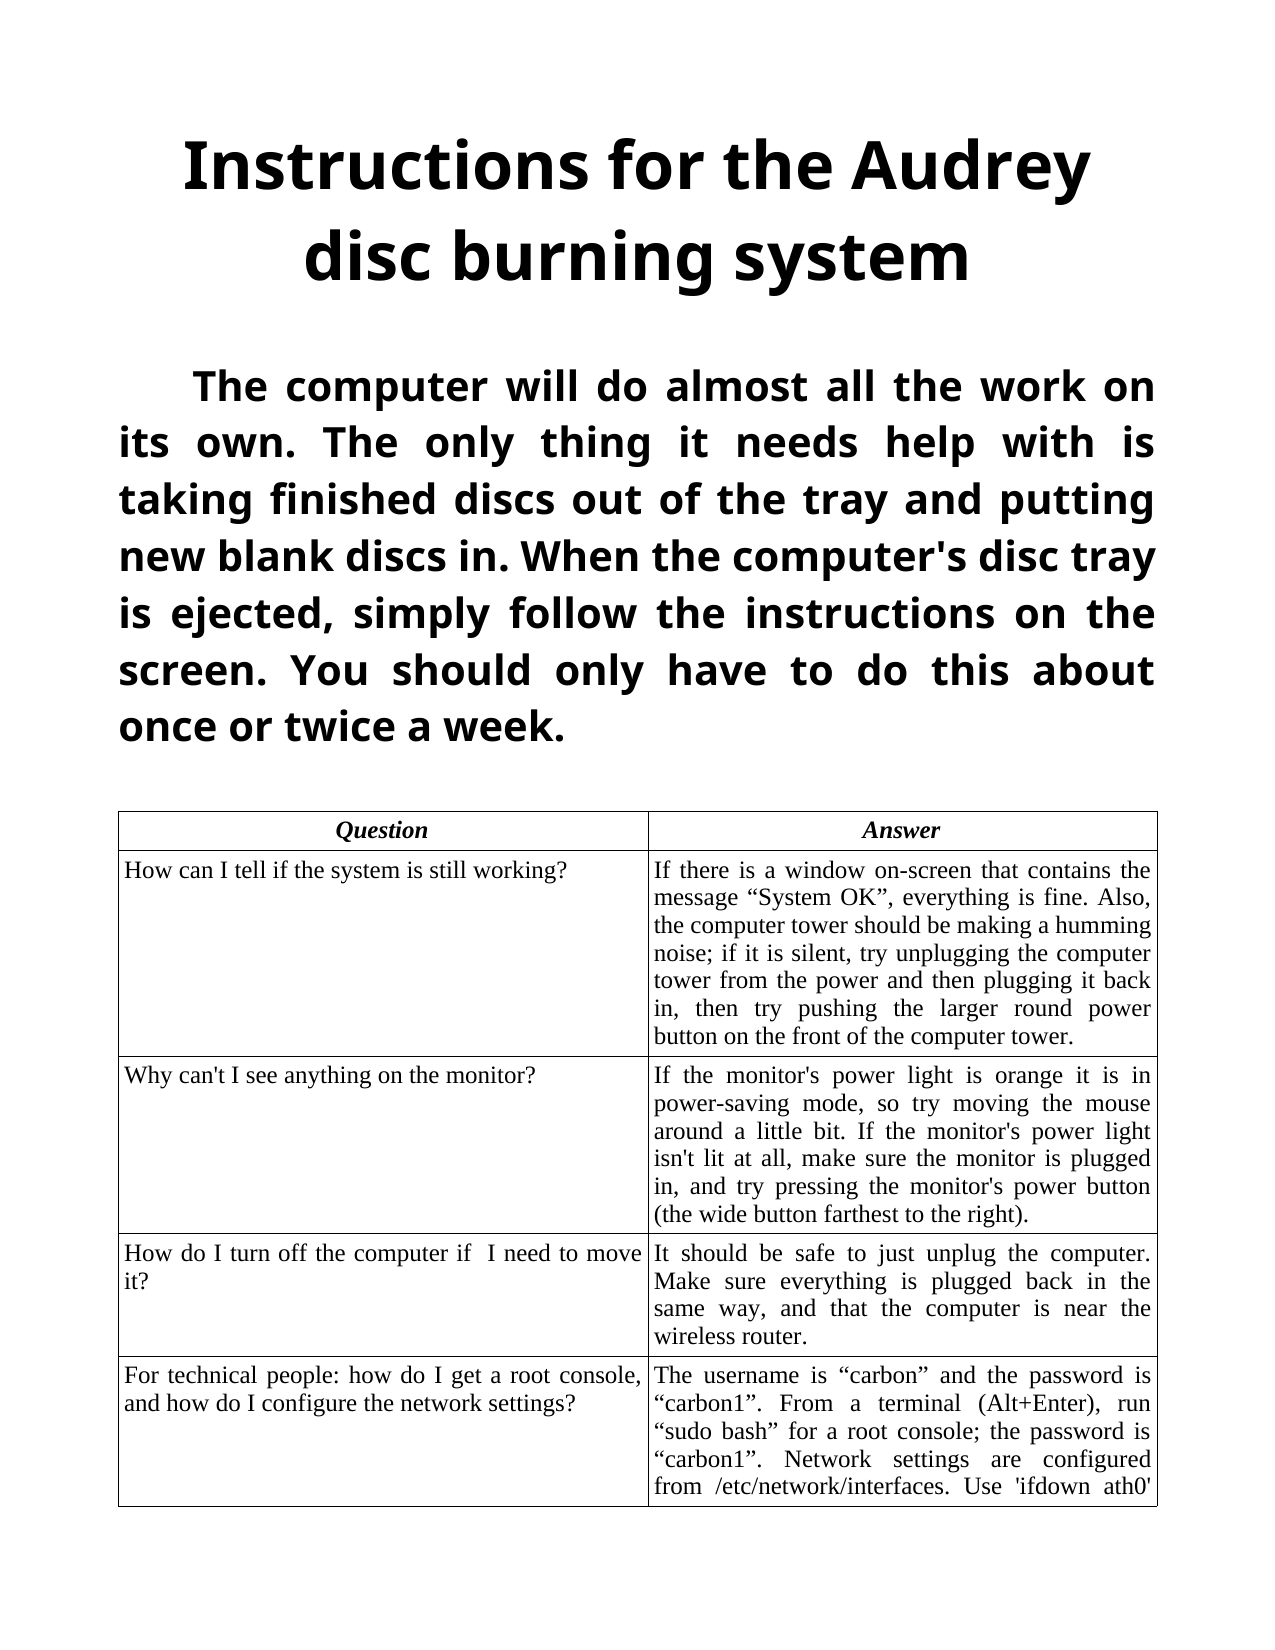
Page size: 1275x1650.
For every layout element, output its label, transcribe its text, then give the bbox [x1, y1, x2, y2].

table_cell For technical people: how do I get a root console, and how do I configure the network settings? [119, 1357, 648, 1506]
text Instructions for the Audrey disc burning system [118, 118, 1157, 300]
table_header Question [119, 812, 648, 850]
table_cell Why can't I see anything on the monitor? [119, 1057, 648, 1233]
text The computer will do almost all the work on its own. The only thing it needs help with is taking finished discs out of the tray and putting new blank discs in. When the computer's disc tray is ejected, simply follow the instructions on the screen. You should only have to do this about once or twice a week. [118, 357, 1157, 754]
table_cell If there is a window on-screen that contains the message “System OK”, everything is fine. Also, the computer tower should be making a humming noise; if it is silent, try unplugging the computer tower from the power and then plugging it back in, then try pushing the larger round power button on the front of the computer tower. [649, 851, 1157, 1056]
table_cell It should be safe to just unplug the computer. Make sure everything is plugged back in the same way, and that the computer is near the wireless router. [649, 1234, 1157, 1356]
table_cell How do I turn off the computer if I need to move it? [119, 1234, 648, 1356]
table_header Answer [649, 812, 1157, 850]
table_cell If the monitor's power light is orange it is in power-saving mode, so try moving the mouse around a little bit. If the monitor's power light isn't lit at all, make sure the monitor is plugged in, and try pressing the monitor's power button (the wide button farthest to the right). [649, 1057, 1157, 1233]
table_cell The username is “carbon” and the password is “carbon1”. From a terminal (Alt+Enter), run “sudo bash” for a root console; the password is “carbon1”. Network settings are configured from /etc/network/interfaces. Use 'ifdown ath0' [649, 1357, 1157, 1506]
table_cell How can I tell if the system is still working? [119, 851, 648, 1056]
